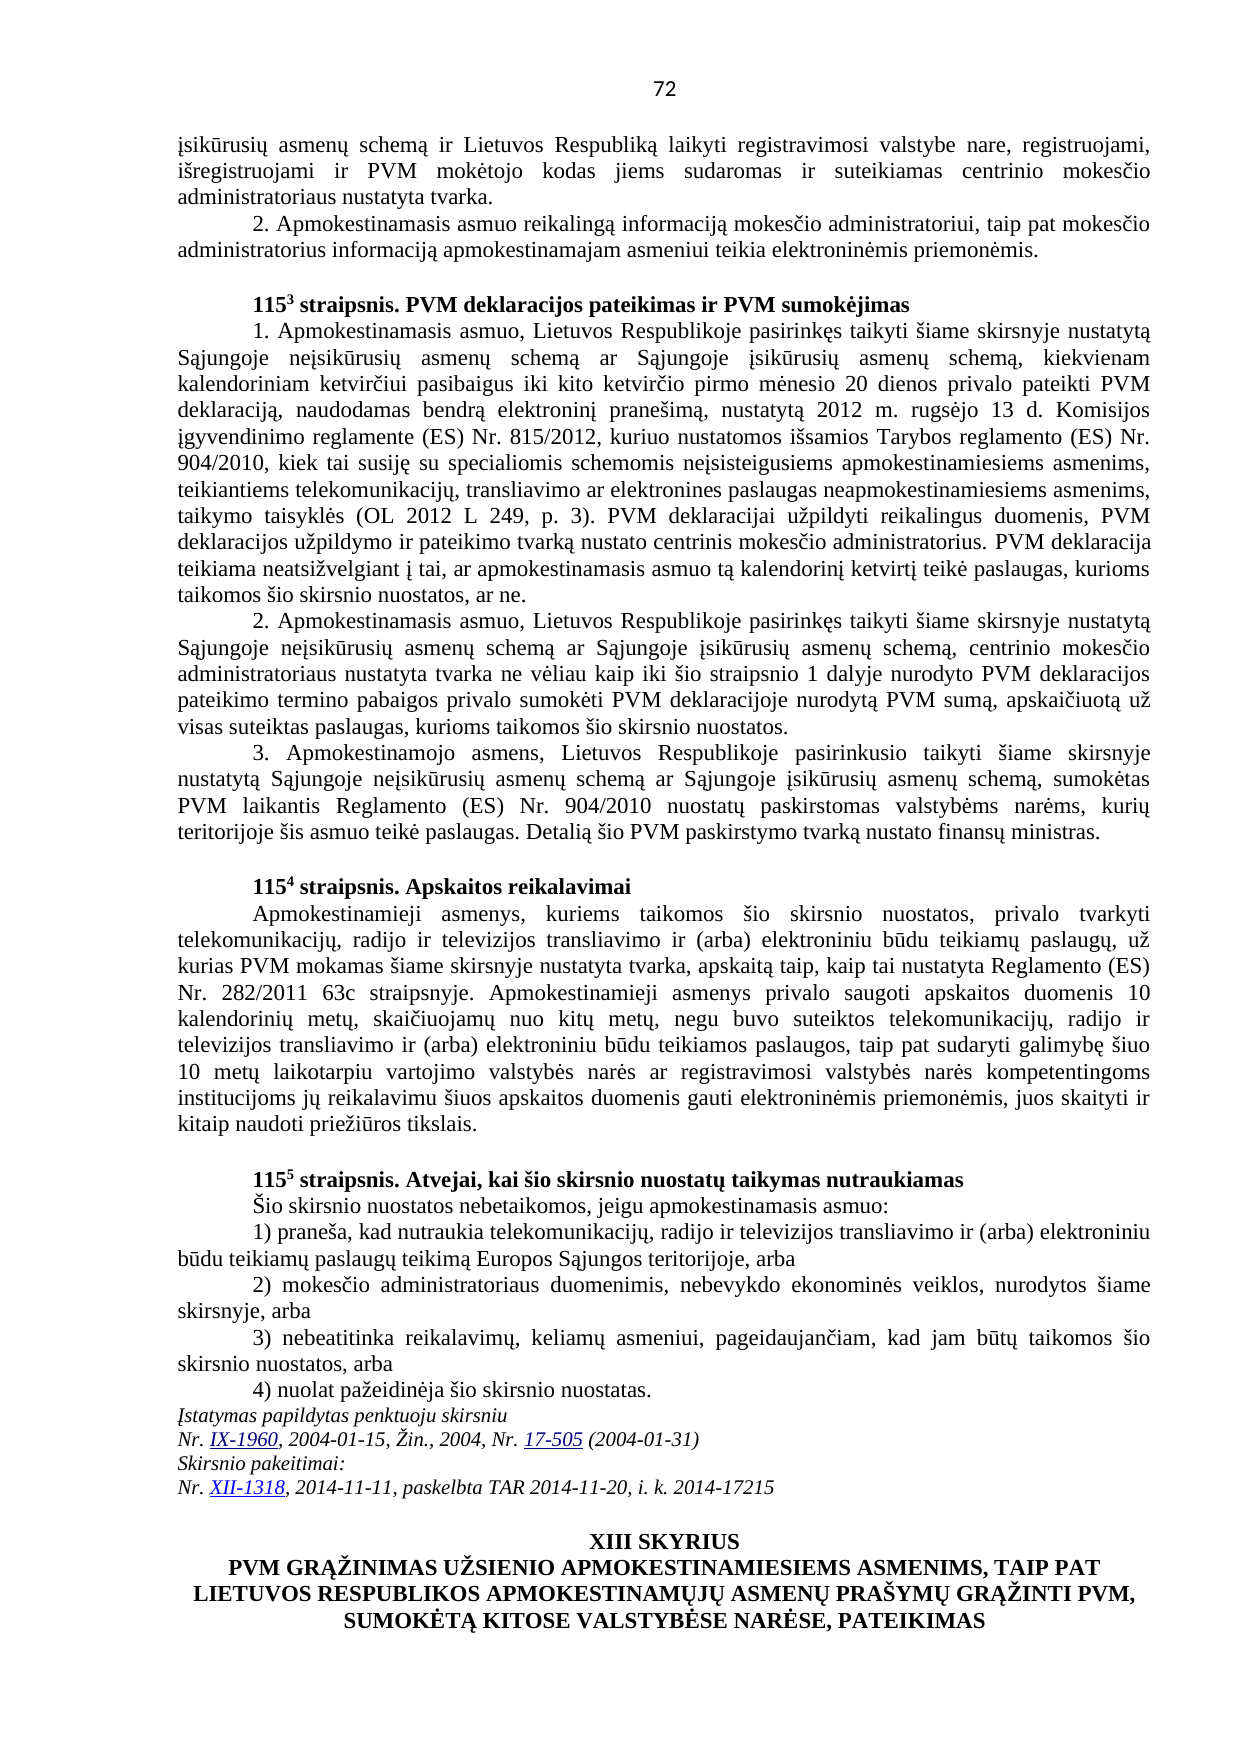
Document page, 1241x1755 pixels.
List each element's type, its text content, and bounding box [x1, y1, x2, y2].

text Įstatymas papildytas penktuoju skirsniu [177, 1403, 1152, 1427]
text 2. Apmokestinamasis asmuo, Lietuvos Respublikoje pasirinkęs taikyti šiame skirsnyje nustatytą Sąjungoje neįsikūrusių asmenų schemą ar Sąjungoje įsikūrusių asmenų schemą, centrinio mokesčio administratoriaus nustatyta tvarka ne vėliau kaip iki šio straipsnio 1 dalyje nurodyto PVM deklaracijos pateikimo termino pabaigos privalo sumokėti PVM deklaracijoje nurodytą PVM sumą, apskaičiuotą už visas suteiktas paslaugas, kurioms taikomos šio skirsnio nuostatos. [177, 607, 1152, 739]
text 4) nuolat pažeidinėja šio skirsnio nuostatas. [177, 1376, 1152, 1403]
text Šio skirsnio nuostatos nebetaikomos, jeigu apmokestinamasis asmuo: [177, 1192, 1152, 1218]
text Nr. IX-1960, 2004-01-15, Žin., 2004, Nr. 17-505 (2004-01-31) [177, 1427, 1152, 1451]
text Apmokestinamieji asmenys, kuriems taikomos šio skirsnio nuostatos, privalo tvarkyti telekomunikacijų, radijo ir televizijos transliavimo ir (arba) elektroniniu būdu teikiamų paslaugų, už kurias PVM mokamas šiame skirsnyje nustatyta tvarka, apskaitą taip, kaip tai nustatyta Reglamento (ES) Nr. 282/2011 63c straipsnyje. Apmokestinamieji asmenys privalo saugoti apskaitos duomenis 10 kalendorinių metų, skaičiuojamų nuo kitų metų, negu buvo suteiktos telekomunikacijų, radijo ir televizijos transliavimo ir (arba) elektroniniu būdu teikiamos paslaugos, taip pat sudaryti galimybę šiuo 10 metų laikotarpiu vartojimo valstybės narės ar registravimosi valstybės narės kompetentingoms institucijoms jų reikalavimu šiuos apskaitos duomenis gauti elektroninėmis priemonėmis, juos skaityti ir kitaip naudoti priežiūros tikslais. [177, 900, 1152, 1137]
text PVM GRĄŽINIMAS UŽSIENIO APMOKESTINAMIESIEMS ASMENIMS, TAIP PAT LIETUVOS RESPUBLIKOS APMOKESTINAMŲJŲ ASMENŲ PRAŠYMŲ GRĄŽINTI PVM, SUMOKĖTĄ KITOSE VALSTYBĖSE NARĖSE, PATEIKIMAS [177, 1554, 1152, 1633]
text 2) mokesčio administratoriaus duomenimis, nebevykdo ekonominės veiklos, nurodytos šiame skirsnyje, arba [177, 1271, 1152, 1324]
text 1) praneša, kad nutraukia telekomunikacijų, radijo ir televizijos transliavimo ir (arba) elektroniniu būdu teikiamų paslaugų teikimą Europos Sąjungos teritorijoje, arba [177, 1218, 1152, 1271]
text 1155 straipsnis. Atvejai, kai šio skirsnio nuostatų taikymas nutraukiamas [177, 1166, 1152, 1192]
text Nr. XII-1318, 2014-11-11, paskelbta TAR 2014-11-20, i. k. 2014-17215 [177, 1475, 1152, 1499]
text 1154 straipsnis. Apskaitos reikalavimai [177, 873, 1152, 900]
text 2. Apmokestinamasis asmuo reikalingą informaciją mokesčio administratoriui, taip pat mokesčio administratorius informaciją apmokestinamajam asmeniui teikia elektroninėmis priemonėmis. [177, 210, 1152, 262]
text XIII SKYRIUS [177, 1528, 1152, 1554]
text 1. Apmokestinamasis asmuo, Lietuvos Respublikoje pasirinkęs taikyti šiame skirsnyje nustatytą Sąjungoje neįsikūrusių asmenų schemą ar Sąjungoje įsikūrusių asmenų schemą, kiekvienam kalendoriniam ketvirčiui pasibaigus iki kito ketvirčio pirmo mėnesio 20 dienos privalo pateikti PVM deklaraciją, naudodamas bendrą elektroninį pranešimą, nustatytą 2012 m. rugsėjo 13 d. Komisijos įgyvendinimo reglamente (ES) Nr. 815/2012, kuriuo nustatomos išsamios Tarybos reglamento (ES) Nr. 904/2010, kiek tai susiję su specialiomis schemomis neįsisteigusiems apmokestinamiesiems asmenims, teikiantiems telekomunikacijų, transliavimo ar elektronines paslaugas neapmokestinamiesiems asmenims, taikymo taisyklės (OL 2012 L 249, p. 3). PVM deklaracijai užpildyti reikalingus duomenis, PVM deklaracijos užpildymo ir pateikimo tvarką nustato centrinis mokesčio administratorius. PVM deklaracija teikiama neatsižvelgiant į tai, ar apmokestinamasis asmuo tą kalendorinį ketvirtį teikė paslaugas, kurioms taikomos šio skirsnio nuostatos, ar ne. [177, 317, 1152, 607]
text Skirsnio pakeitimai: [177, 1451, 1152, 1475]
text 3) nebeatitinka reikalavimų, keliamų asmeniui, pageidaujančiam, kad jam būtų taikomos šio skirsnio nuostatos, arba [177, 1324, 1152, 1376]
text įsikūrusių asmenų schemą ir Lietuvos Respubliką laikyti registravimosi valstybe nare, registruojami, išregistruojami ir PVM mokėtojo kodas jiems sudaromas ir suteikiamas centrinio mokesčio administratoriaus nustatyta tvarka. [177, 131, 1152, 210]
text 3. Apmokestinamojo asmens, Lietuvos Respublikoje pasirinkusio taikyti šiame skirsnyje nustatytą Sąjungoje neįsikūrusių asmenų schemą ar Sąjungoje įsikūrusių asmenų schemą, sumokėtas PVM laikantis Reglamento (ES) Nr. 904/2010 nuostatų paskirstomas valstybėms narėms, kurių teritorijoje šis asmuo teikė paslaugas. Detalią šio PVM paskirstymo tvarką nustato finansų ministras. [177, 739, 1152, 844]
text 1153 straipsnis. PVM deklaracijos pateikimas ir PVM sumokėjimas [177, 291, 1152, 317]
